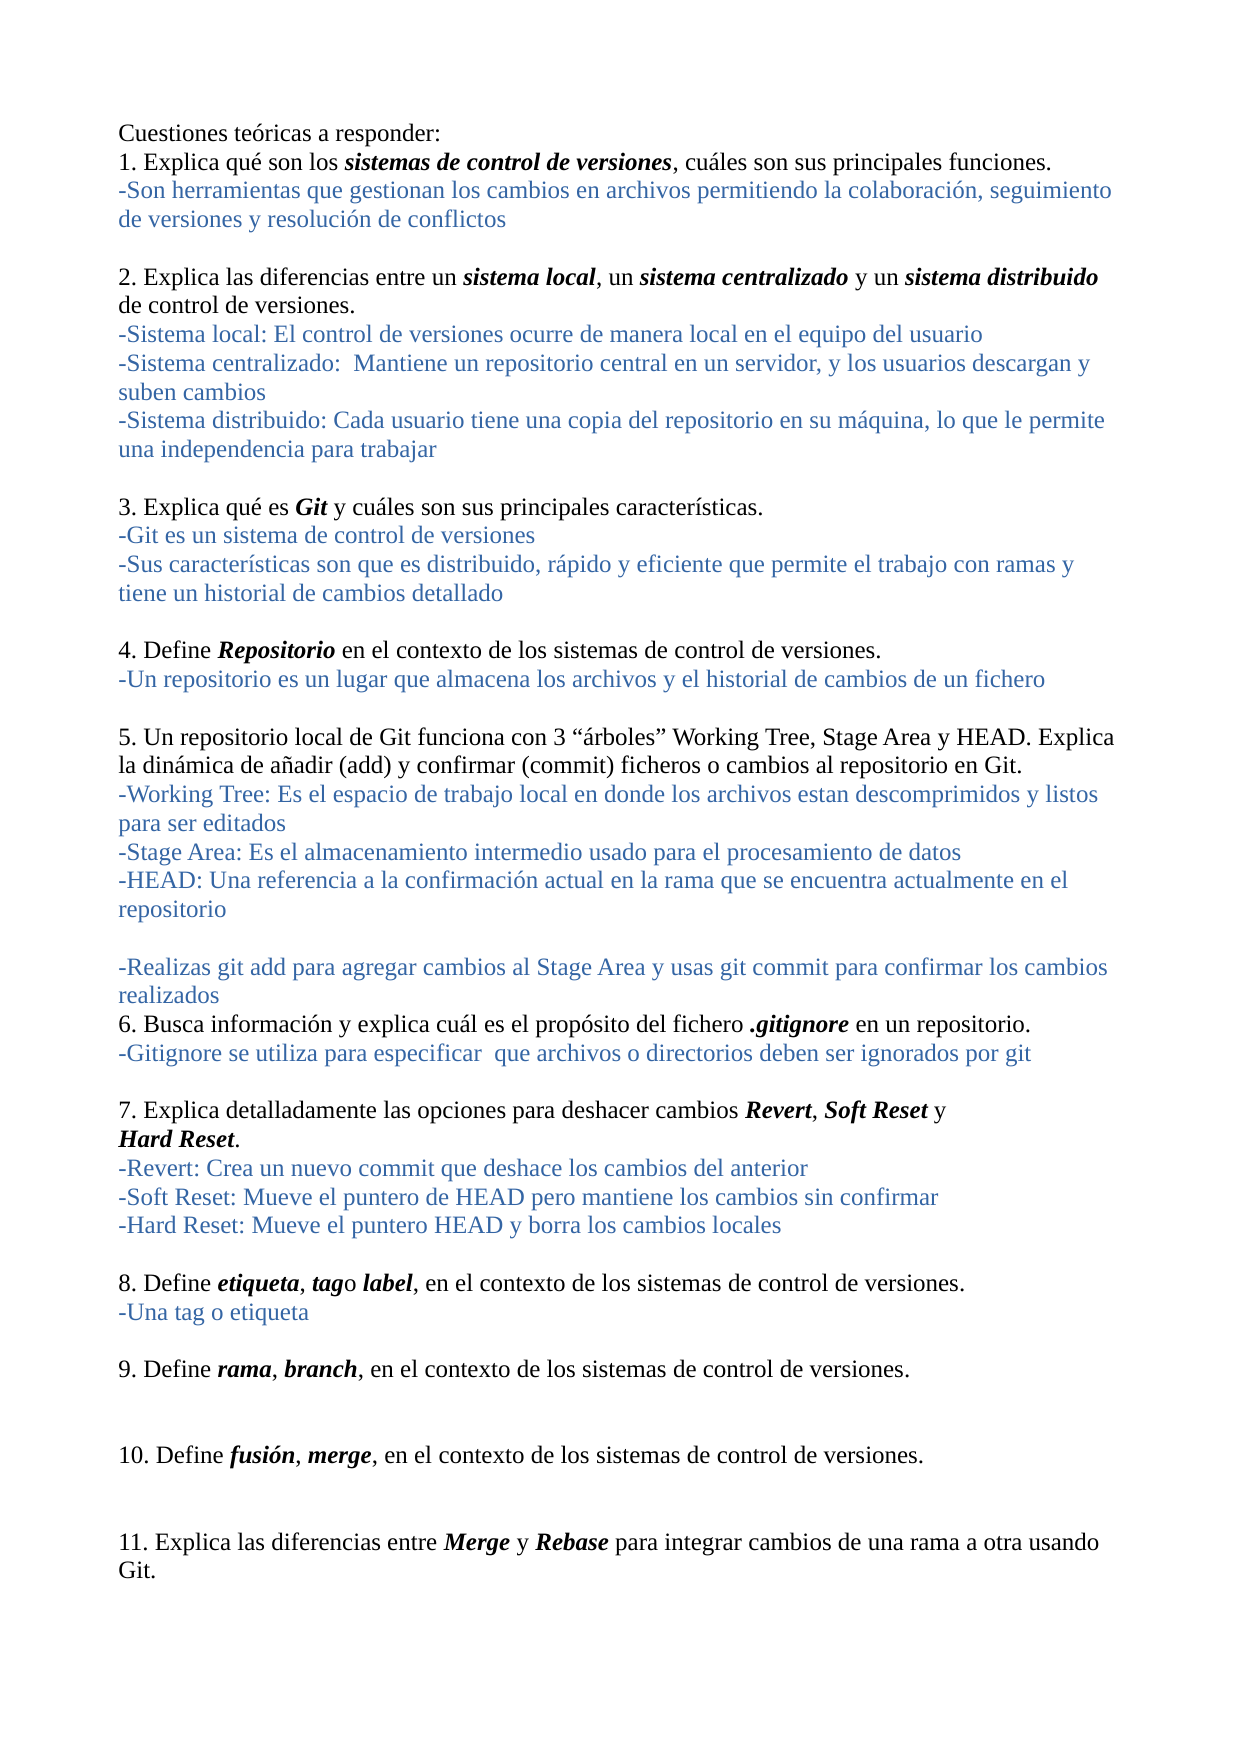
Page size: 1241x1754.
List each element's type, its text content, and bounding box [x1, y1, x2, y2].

text -Soft Reset: Mueve el puntero de HEAD pero mantiene los cambios sin confirmar [118, 1182, 1122, 1211]
text -Sistema centralizado: Mantiene un repositorio central en un servidor, y los usuarios descargan y suben cambios [118, 348, 1122, 406]
text -HEAD: Una referencia a la confirmación actual en la rama que se encuentra actualmente en el repositorio [118, 866, 1122, 952]
text 6. Busca información y explica cuál es el propósito del fichero .gitignore en un repositorio. [118, 1009, 1122, 1038]
text -Gitignore se utiliza para especificar que archivos o directorios deben ser ignorados por git 7. Explica detalladamente las opciones para deshacer cambios Revert, Soft Reset y Hard Reset. -Revert: Crea un nuevo commit que deshace los cambios del anterior [118, 1038, 1122, 1182]
text -Stage Area: Es el almacenamiento intermedio usado para el procesamiento de datos [118, 837, 1122, 866]
text -Sistema distribuido: Cada usuario tiene una copia del repositorio en su máquina, lo que le permite una independencia para trabajar 3. Explica qué es Git y cuáles son sus principales características. -Git es un sistema de control de versiones [118, 406, 1122, 549]
text -Realizas git add para agregar cambios al Stage Area y usas git commit para confirmar los cambios realizados [118, 952, 1122, 1009]
text -Sus características son que es distribuido, rápido y eficiente que permite el trabajo con ramas y tiene un historial de cambios detallado 4. Define Repositorio en el contexto de los sistemas de control de versiones. -Un repositorio es un lugar que almacena los archivos y el historial de cambios de un fichero 5. Un repositorio local de Git funciona con 3 “árboles” Working Tree, Stage Area y HEAD. Explica la dinámica de añadir (add) y confirmar (commit) ficheros o cambios al repositorio en Git. -Working Tree: Es el espacio de trabajo local en donde los archivos estan descomprimidos y listos para ser editados [118, 549, 1122, 837]
text Cuestiones teóricas a responder: 1. Explica qué son los sistemas de control de versiones, cuáles son sus principales funciones. -Son herramientas que gestionan los cambios en archivos permitiendo la colaboración, seguimiento de versiones y resolución de conflictos 2. Explica las diferencias entre un sistema local, un sistema centralizado y un sistema distribuido de control de versiones. -Sistema local: El control de versiones ocurre de manera local en el equipo del usuario [118, 118, 1122, 348]
text -Hard Reset: Mueve el puntero HEAD y borra los cambios locales 8. Define etiqueta, tago label, en el contexto de los sistemas de control de versiones. -Una tag o etiqueta 9. Define rama, branch, en el contexto de los sistemas de control de versiones. 10. Define fusión, merge, en el contexto de los sistemas de control de versiones. 11. Explica las diferencias entre Merge y Rebase para integrar cambios de una rama a otra usando Git. [118, 1211, 1122, 1613]
